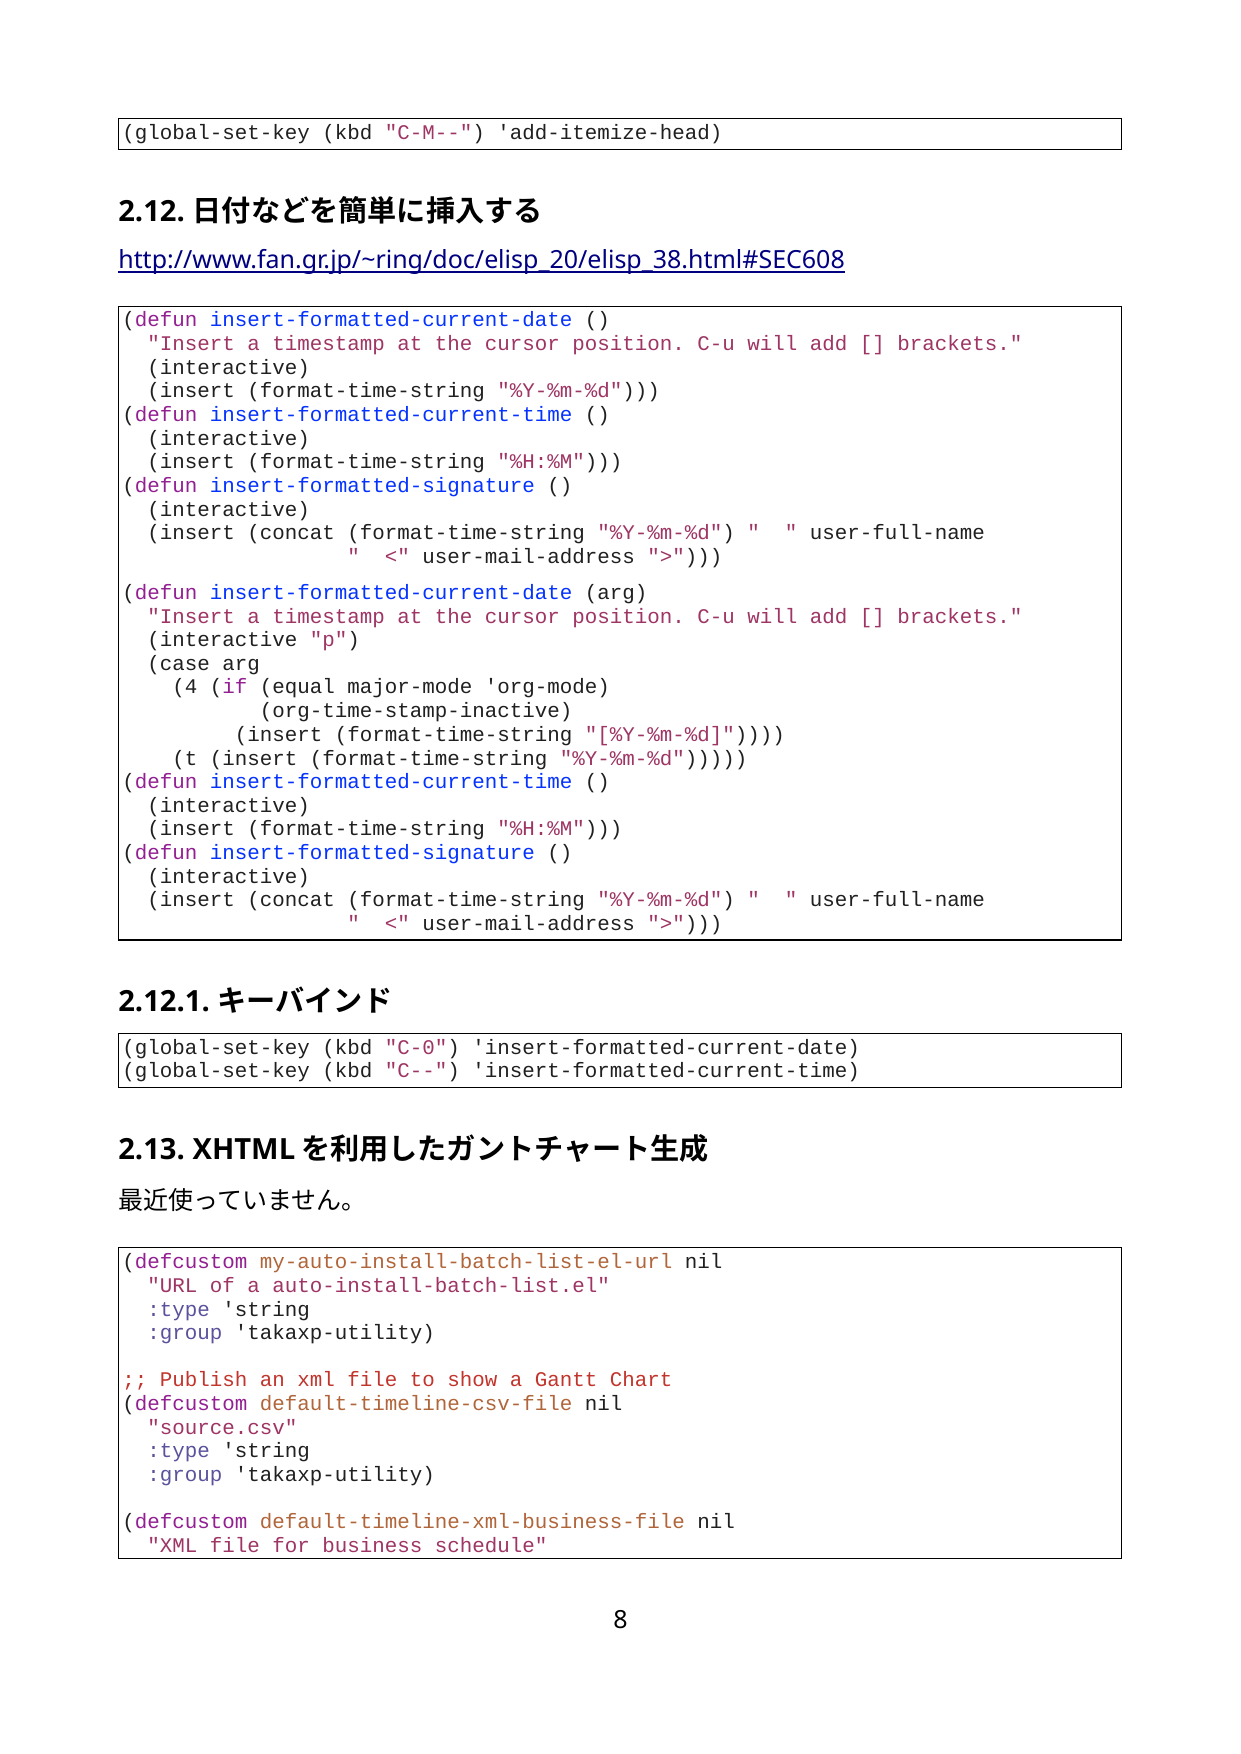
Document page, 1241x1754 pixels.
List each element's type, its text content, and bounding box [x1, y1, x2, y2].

text (global-set-key (kbd "C-0") 'insert-formatted-current-date) [119, 1034, 1121, 1057]
text (org-time-stamp-inactive) [119, 696, 1121, 720]
text (defun insert-formatted-current-date () [119, 307, 1121, 329]
text (defun insert-formatted-current-time () [119, 400, 1121, 424]
text "XML file for business schedule" [119, 1531, 1121, 1558]
text (insert (concat (format-time-string "%Y-%m-%d") " " user-full-name [119, 518, 1121, 542]
text (interactive "p") [119, 625, 1121, 649]
text (interactive) [119, 353, 1121, 376]
text (insert (format-time-string "%H:%M"))) [119, 447, 1121, 471]
text http://www.fan.gr.jp/~ring/doc/elisp_20/elisp_38.html#SEC608 [118, 242, 1122, 276]
text (insert (format-time-string "%H:%M"))) [119, 814, 1121, 838]
text (insert (format-time-string "[%Y-%m-%d]")))) [119, 720, 1121, 743]
text (interactive) [119, 424, 1121, 447]
text ;; Publish an xml file to show a Gantt Chart [119, 1366, 1121, 1389]
text :type 'string [119, 1294, 1121, 1318]
subtitle 日付などを簡単に挿入する [118, 187, 1122, 229]
text (interactive) [119, 862, 1121, 885]
text (defcustom default-timeline-xml-business-file nil [119, 1507, 1121, 1531]
text " <" user-mail-address ">"))) [119, 542, 1121, 569]
text (defun insert-formatted-current-time () [119, 767, 1121, 791]
text :group 'takaxp-utility) [119, 1460, 1121, 1484]
text "source.csv" [119, 1413, 1121, 1436]
subtitle キーバインド [118, 978, 1122, 1020]
text "Insert a timestamp at the cursor position. C-u will add [] brackets." [119, 329, 1121, 353]
text "URL of a auto-install-batch-list.el" [119, 1271, 1121, 1294]
text (defun insert-formatted-current-date (arg) [119, 578, 1121, 602]
text (defcustom my-auto-install-batch-list-el-url nil [119, 1248, 1121, 1271]
text :group 'takaxp-utility) [119, 1318, 1121, 1342]
text " <" user-mail-address ">"))) [119, 909, 1121, 939]
text (interactive) [119, 791, 1121, 814]
text (insert (concat (format-time-string "%Y-%m-%d") " " user-full-name [119, 885, 1121, 909]
text (defcustom default-timeline-csv-file nil [119, 1389, 1121, 1413]
text "Insert a timestamp at the cursor position. C-u will add [] brackets." [119, 602, 1121, 625]
text :type 'string [119, 1436, 1121, 1460]
text (defun insert-formatted-signature () [119, 471, 1121, 495]
text (t (insert (format-time-string "%Y-%m-%d"))))) [119, 743, 1121, 767]
text 最近使っていません。 [118, 1180, 1122, 1217]
subtitle XHTMLを利用したガントチャート生成 [118, 1126, 1122, 1168]
text (global-set-key (kbd "C-M--") 'add-itemize-head) [119, 119, 1121, 149]
text (defun insert-formatted-signature () [119, 838, 1121, 862]
text (4 (if (equal major-mode 'org-mode) [119, 673, 1121, 696]
text (global-set-key (kbd "C--") 'insert-formatted-current-time) [119, 1057, 1121, 1087]
text (insert (format-time-string "%Y-%m-%d"))) [119, 376, 1121, 400]
text (interactive) [119, 495, 1121, 518]
text (case arg [119, 649, 1121, 673]
